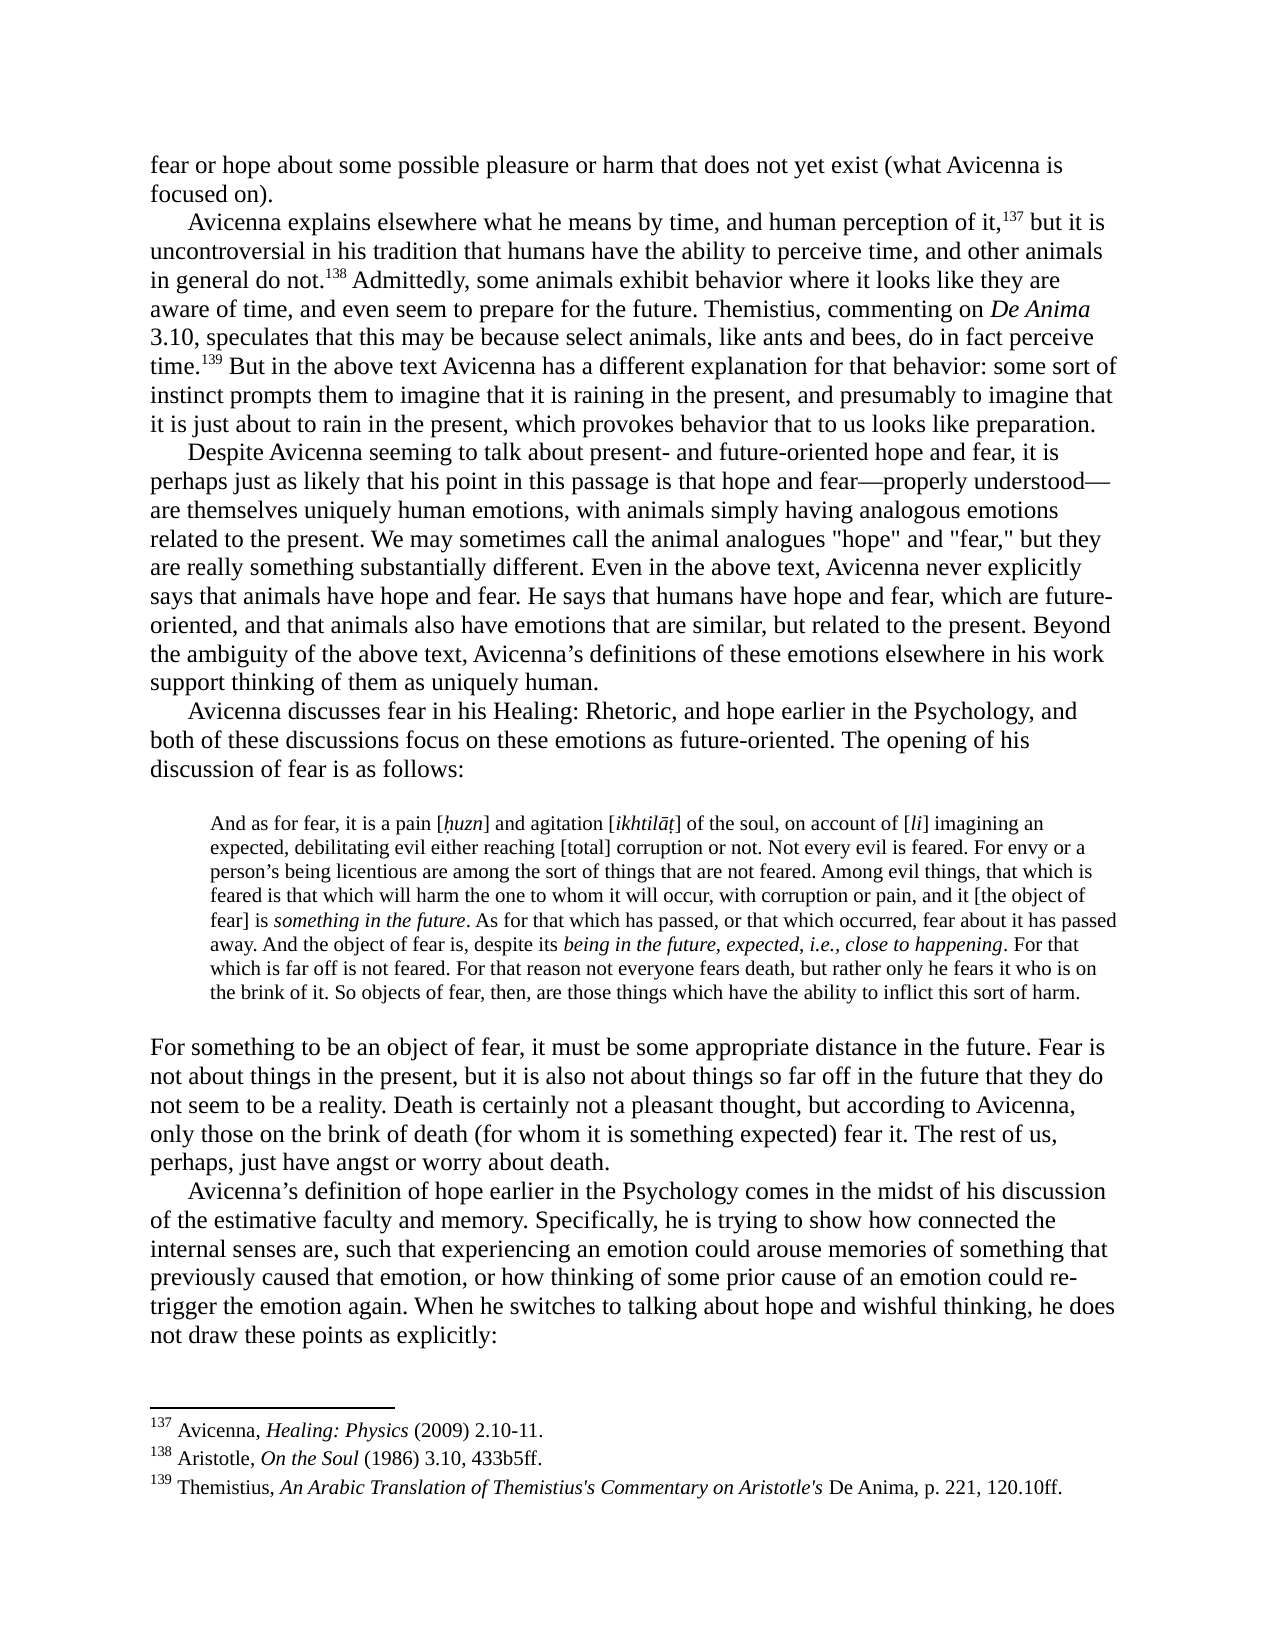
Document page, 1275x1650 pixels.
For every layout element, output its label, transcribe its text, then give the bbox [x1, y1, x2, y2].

text Themistius, An Arabic Translation of Themistius's Commentary on Aristotle's De Anima, p. 221, 120.10ff. [150, 1471, 1125, 1500]
text Avicenna’s definition of hope earlier in the Psychology comes in the midst of his discussion of the estimative faculty and memory. Specifically, he is trying to show how connected the internal senses are, such that experiencing an emotion could arouse memories of something that previously caused that emotion, or how thinking of some prior cause of an emotion could re-trigger the emotion again. When he switches to talking about hope and wishful thinking, he does not draw these points as explicitly: [150, 1176, 1125, 1349]
text Avicenna discusses fear in his Healing: Rhetoric, and hope earlier in the Psychology, and both of these discussions focus on these emotions as future-oriented. The opening of his discussion of fear is as follows: [150, 696, 1125, 782]
text For something to be an object of fear, it must be some appropriate distance in the future. Fear is not about things in the present, but it is also not about things so far off in the future that they do not seem to be a reality. Death is certainly not a pleasant thought, but according to Avicenna, only those on the brink of death (for whom it is something expected) fear it. The rest of us, perhaps, just have angst or worry about death. [150, 1032, 1125, 1176]
text Aristotle, On the Soul (1986) 3.10, 433b5ff. [150, 1442, 1125, 1471]
text Despite Avicenna seeming to talk about present- and future-oriented hope and fear, it is perhaps just as likely that his point in this passage is that hope and fear—properly understood—are themselves uniquely human emotions, with animals simply having analogous emotions related to the present. We may sometimes call the animal analogues "hope" and "fear," but they are really something substantially different. Even in the above text, Avicenna never explicitly says that animals have hope and fear. He says that humans have hope and fear, which are future-oriented, and that animals also have emotions that are similar, but related to the present. Beyond the ambiguity of the above text, Avicenna’s definitions of these emotions elsewhere in his work support thinking of them as uniquely human. [150, 437, 1125, 696]
text And as for fear, it is a pain [ḥuzn] and agitation [ikhtilāṭ] of the soul, on account of [li] imagining an expected, debilitating evil either reaching [total] corruption or not. Not every evil is feared. For envy or a person’s being licentious are among the sort of things that are not feared. Among evil things, that which is feared is that which will harm the one to whom it will occur, with corruption or pain, and it [the object of fear] is something in the future. As for that which has passed, or that which occurred, fear about it has passed away. And the object of fear is, despite its being in the future, expected, i.e., close to happening. For that which is far off is not feared. For that reason not everyone fears death, but rather only he fears it who is on the brink of it. So objects of fear, then, are those things which have the ability to inflict this sort of harm. [210, 811, 1125, 1004]
text Avicenna explains elsewhere what he means by time, and human perception of it, but it is uncontroversial in his tradition that humans have the ability to perceive time, and other animals in general do not. Admittedly, some animals exhibit behavior where it looks like they are aware of time, and even seem to prepare for the future. Themistius, commenting on De Anima 3.10, speculates that this may be because select animals, like ants and bees, do in fact perceive time. But in the above text Avicenna has a different explanation for that behavior: some sort of instinct prompts them to imagine that it is raining in the present, and presumably to imagine that it is just about to rain in the present, which provokes behavior that to us looks like preparation. [150, 207, 1125, 437]
text fear or hope about some possible pleasure or harm that does not yet exist (what Avicenna is focused on). [150, 150, 1125, 207]
text Avicenna, Healing: Physics (2009) 2.10-11. [150, 1414, 1125, 1442]
